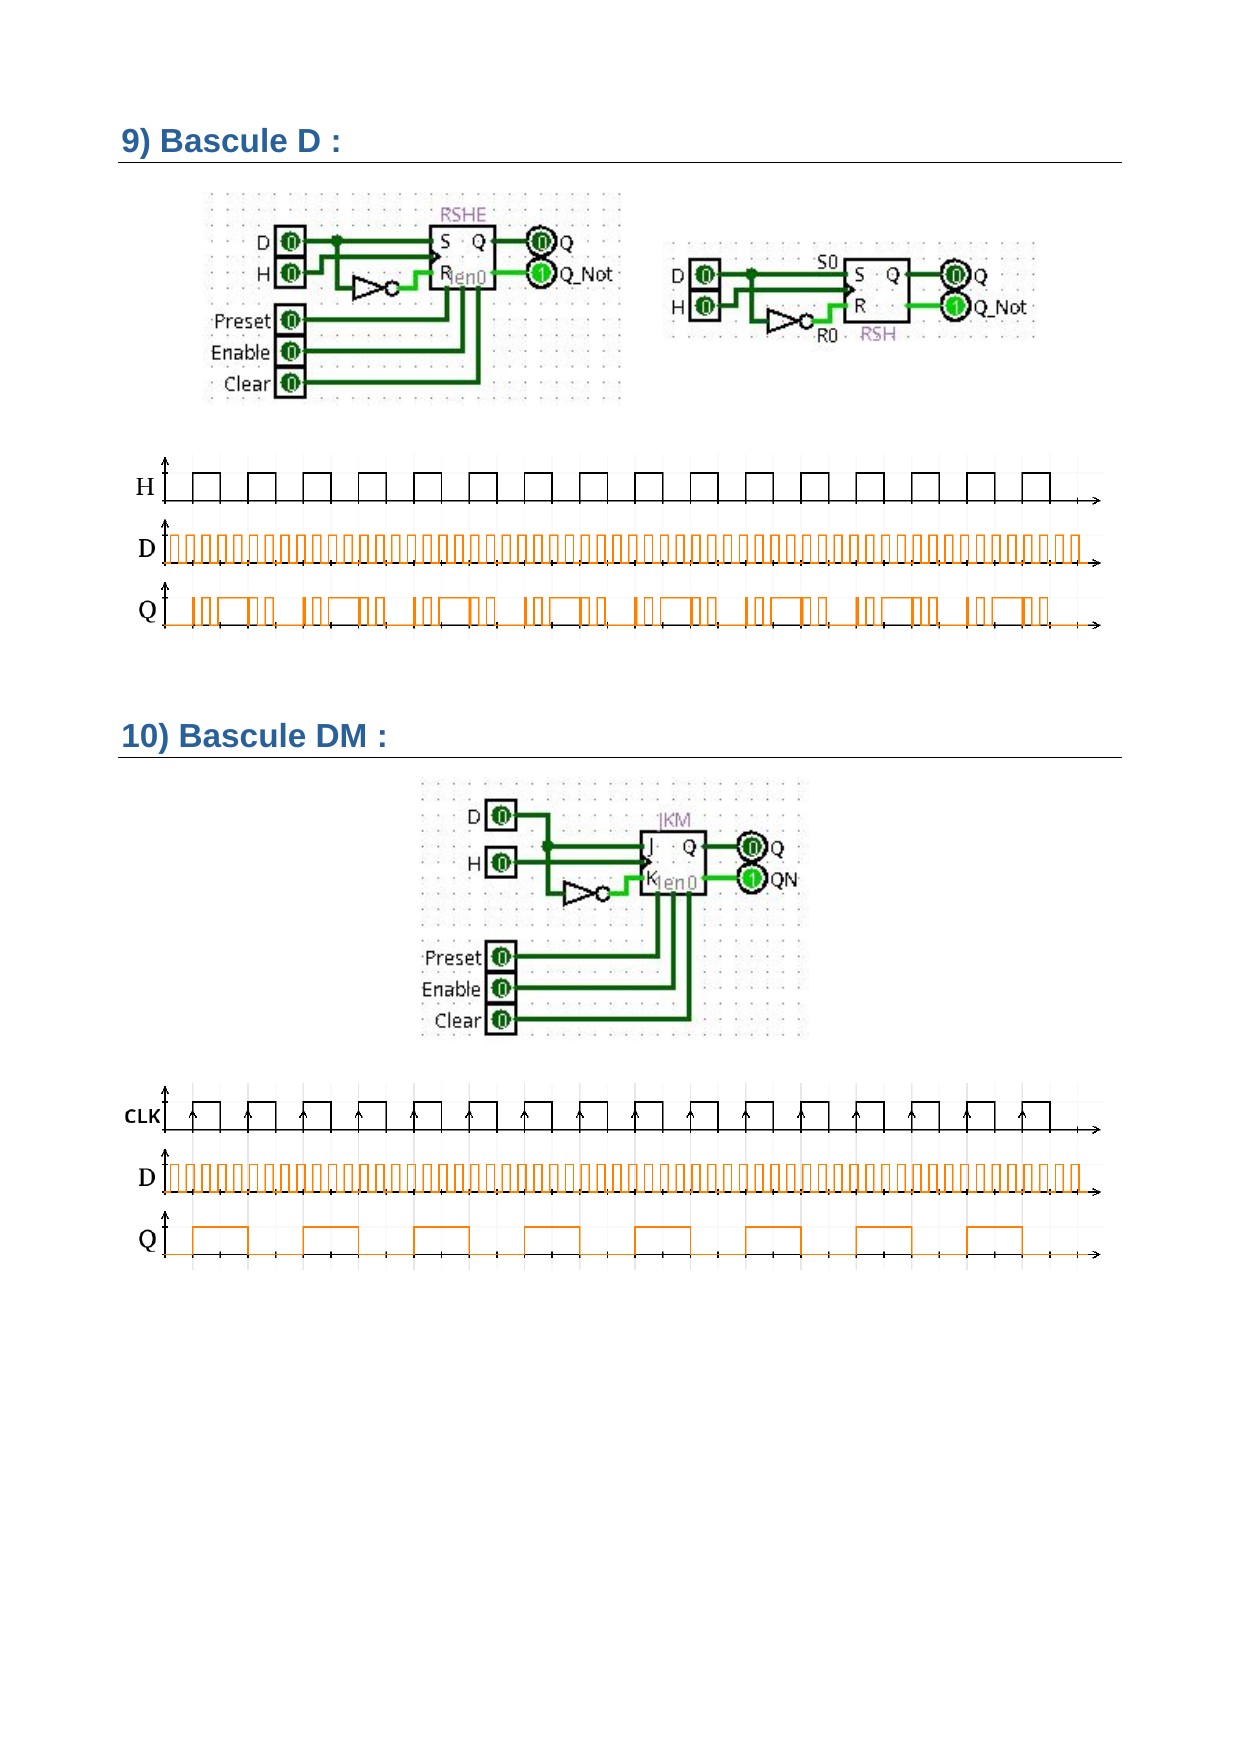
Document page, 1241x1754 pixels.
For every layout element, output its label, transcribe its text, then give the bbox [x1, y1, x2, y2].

picture [408, 777, 814, 1050]
picture [118, 1055, 1123, 1270]
picture [662, 241, 1047, 352]
subtitle 10) Bascule DM : [118, 713, 1122, 757]
picture [202, 192, 622, 407]
picture [118, 426, 1123, 640]
subtitle 9) Bascule D : [118, 118, 1122, 162]
